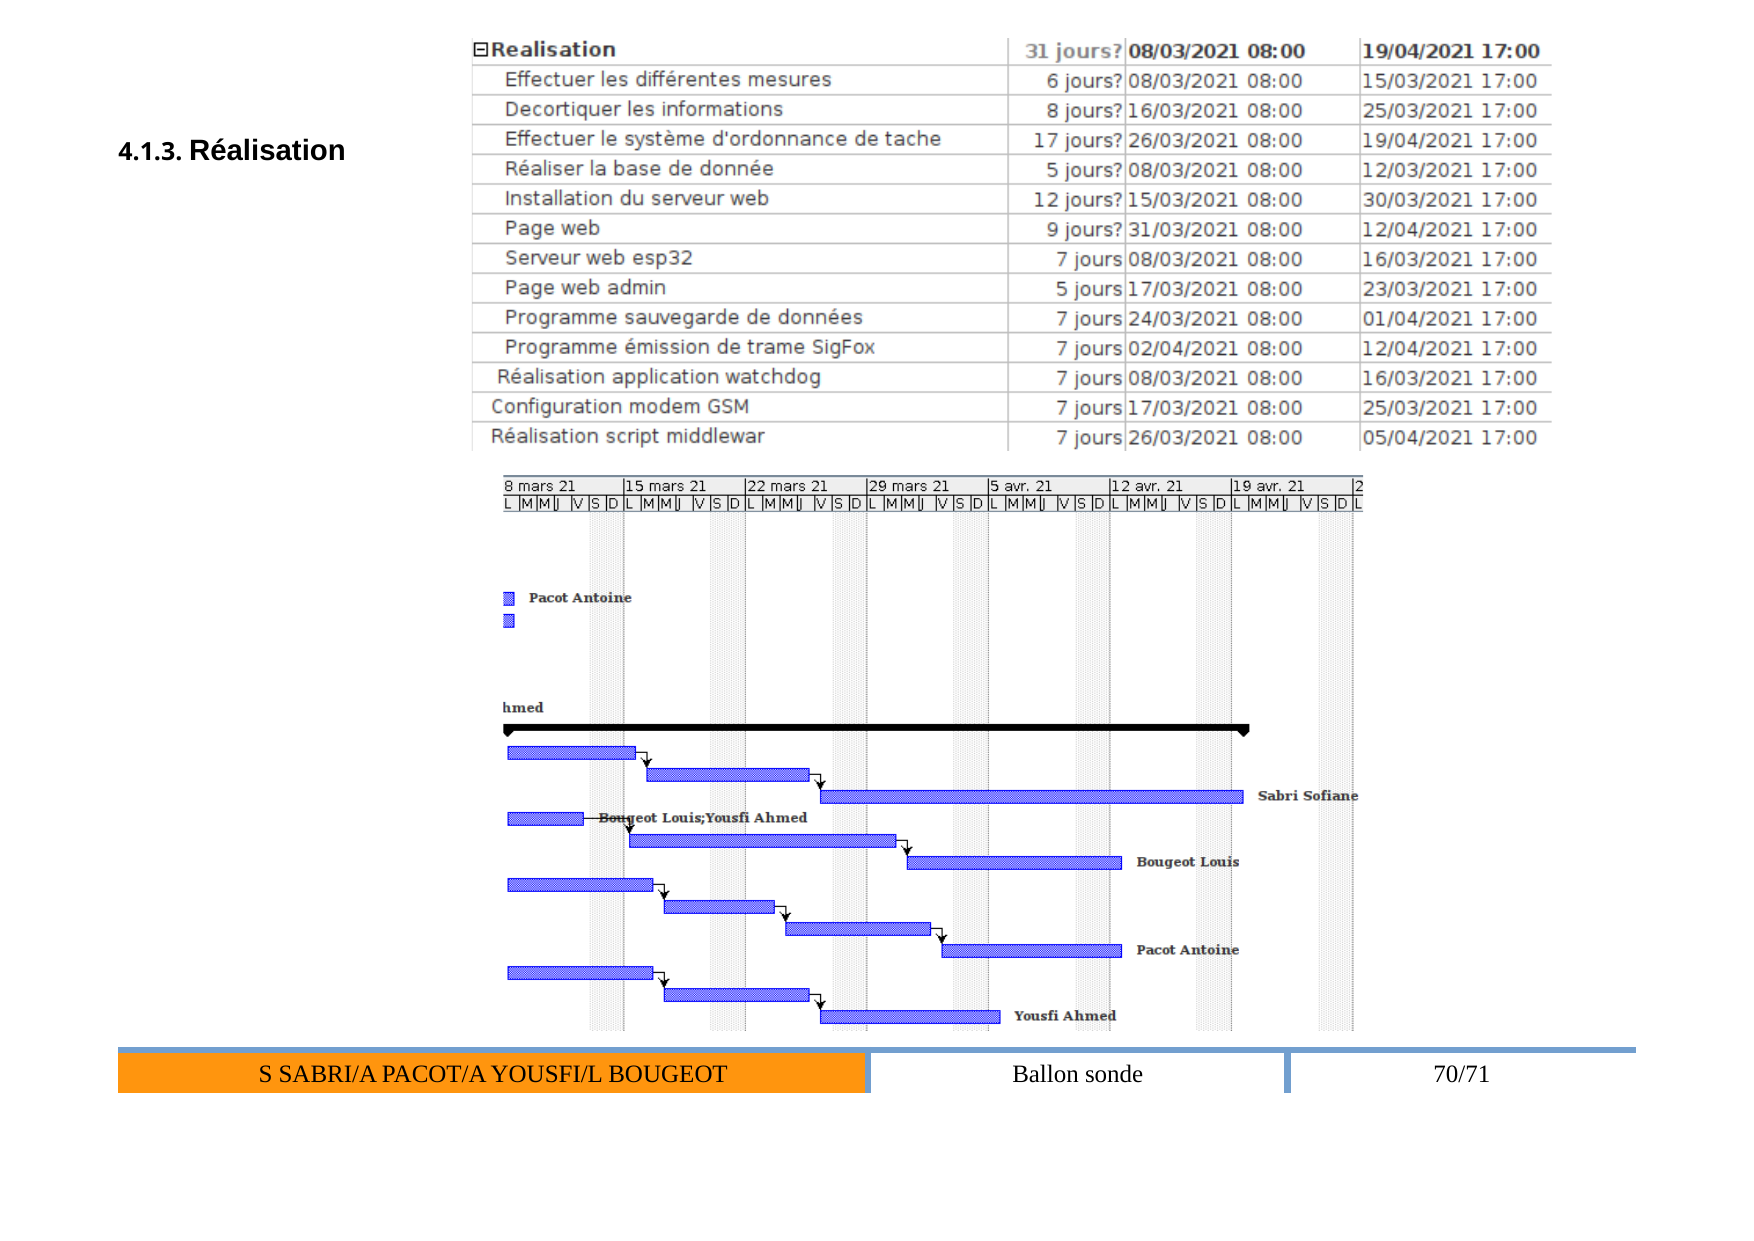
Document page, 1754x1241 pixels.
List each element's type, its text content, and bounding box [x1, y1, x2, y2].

picture [471, 38, 1552, 451]
picture [503, 475, 1364, 1031]
subtitle [1552, 133, 1636, 167]
subtitle Réalisation [118, 133, 471, 167]
